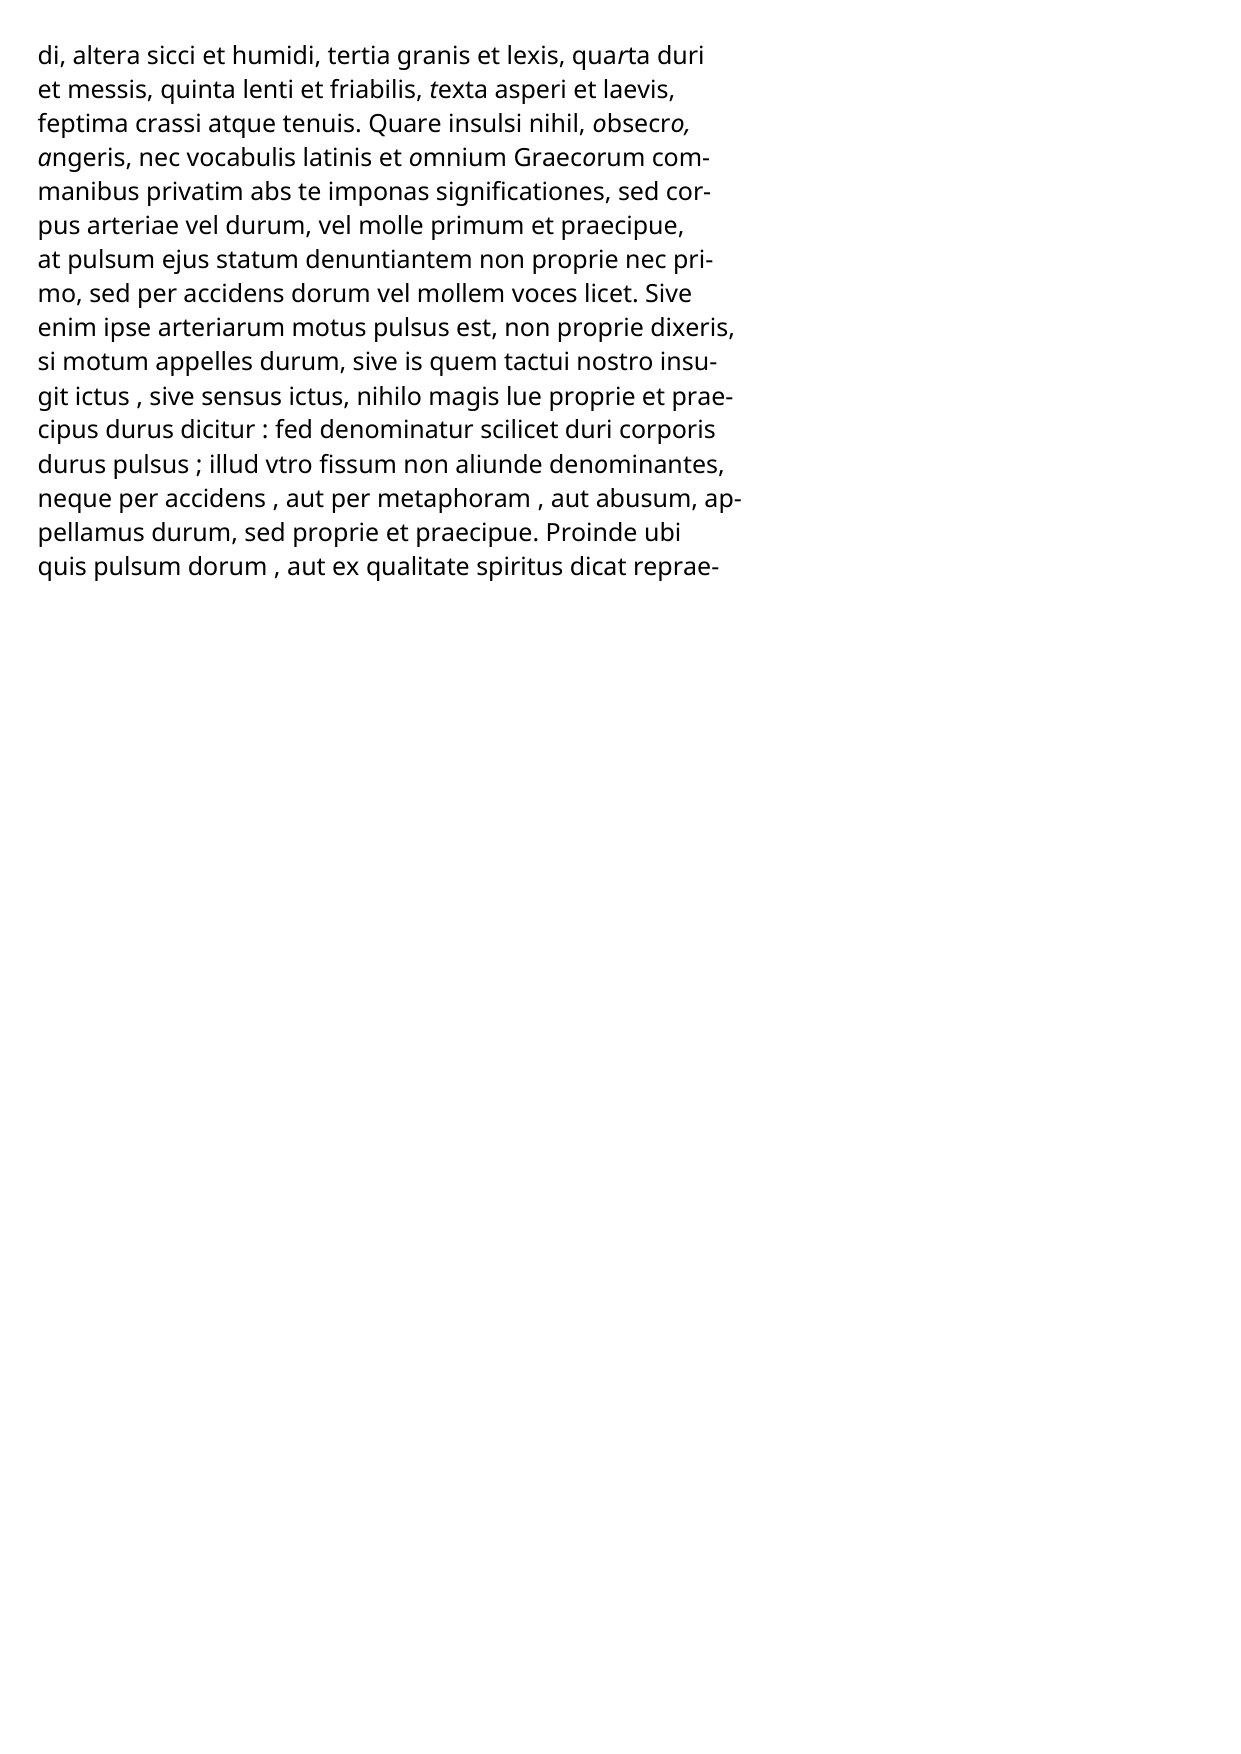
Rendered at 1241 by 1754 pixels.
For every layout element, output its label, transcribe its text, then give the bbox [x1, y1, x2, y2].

text di, altera sicci et humidi, tertia granis et lexis, quarta duri et messis, quinta lenti et friabilis, texta asperi et laevis, feptima crassi atque tenuis. Quare insulsi nihil, obsecro, angeris, nec vocabulis latinis et omnium Graecorum com- manibus privatim abs te imponas significationes, sed cor- pus arteriae vel durum, vel molle primum et praecipue, at pulsum ejus statum denuntiantem non proprie nec pri- mo, sed per accidens dorum vel mollem voces licet. Sive enim ipse arteriarum motus pulsus est, non proprie dixeris, si motum appelles durum, sive is quem tactui nostro insu- git ictus , sive sensus ictus, nihilo magis lue proprie et prae- cipus durus dicitur : fed denominatur scilicet duri corporis durus pulsus ; illud vtro fissum non aliunde denominantes, neque per accidens , aut per metaphoram , aut abusum, ap- pellamus durum, sed proprie et praecipue. Proinde ubi quis pulsum dorum , aut ex qualitate spiritus dicat reprae- [37, 37, 1203, 582]
